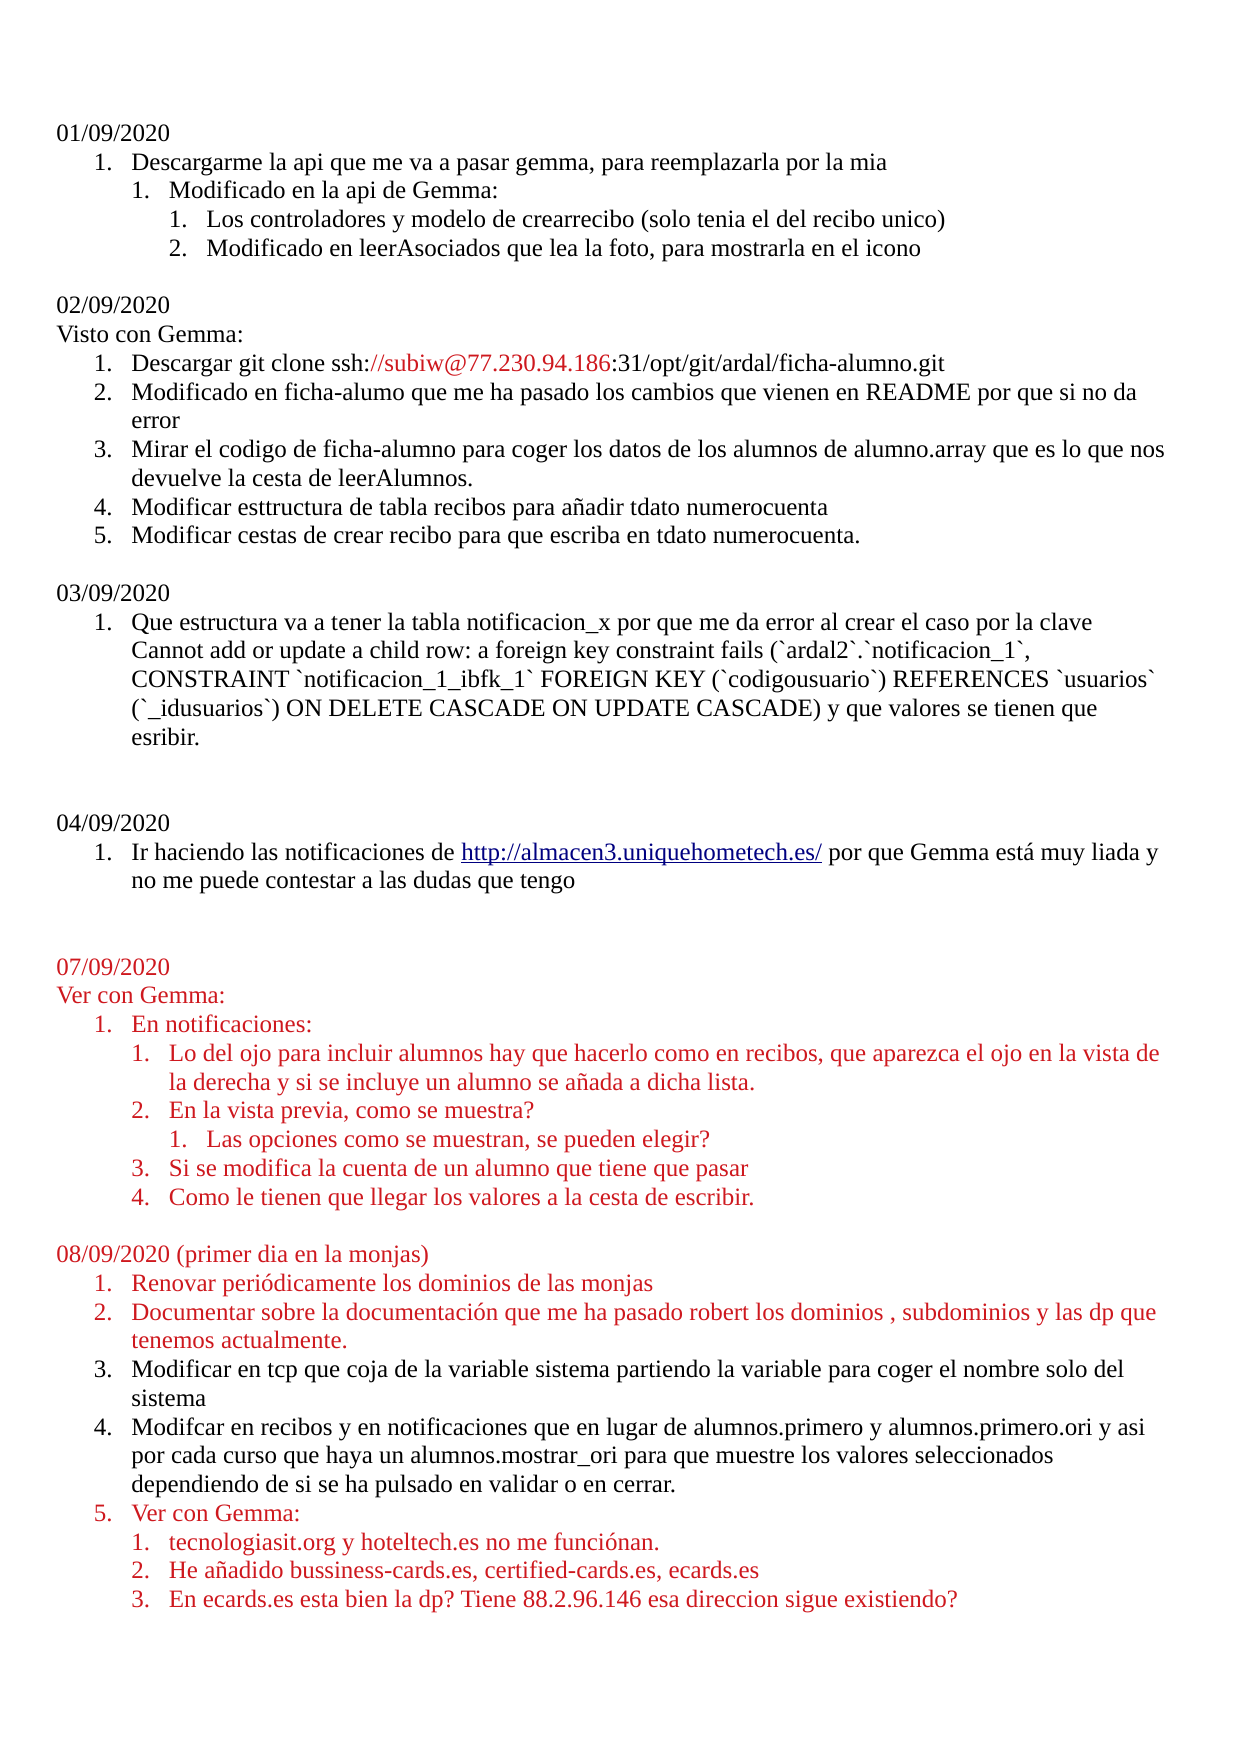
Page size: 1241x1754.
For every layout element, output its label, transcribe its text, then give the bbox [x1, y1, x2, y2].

list tecnologiasit.org y hoteltech.es no me funciónan. [131, 1527, 1167, 1556]
list He añadido bussiness-cards.es, certified-cards.es, ecards.es [131, 1556, 1167, 1584]
text Visto con Gemma: [56, 319, 1167, 348]
list Modificar cestas de crear recibo para que escriba en tdato numerocuenta. [94, 521, 1167, 549]
list Modificado en leerAsociados que lea la foto, para mostrarla en el icono [169, 233, 1167, 262]
list Ir haciendo las notificaciones de http://almacen3.uniquehometech.es/ por que Gemma está muy liada y no me puede contestar a las dudas que tengo [94, 837, 1167, 894]
list Mirar el codigo de ficha-alumno para coger los datos de los alumnos de alumno.array que es lo que nos devuelve la cesta de leerAlumnos. [94, 434, 1167, 492]
list Como le tienen que llegar los valores a la cesta de escribir. [131, 1182, 1167, 1211]
list En la vista previa, como se muestra? [131, 1096, 1167, 1124]
list Ver con Gemma: [94, 1498, 1167, 1527]
list Modificado en ficha-alumo que me ha pasado los cambios que vienen en README por que si no da error [94, 377, 1167, 434]
text 01/09/2020 [56, 118, 1167, 147]
list Modifcar en recibos y en notificaciones que en lugar de alumnos.primero y alumnos.primero.ori y asi por cada curso que haya un alumnos.mostrar_ori para que muestre los valores seleccionados dependiendo de si se ha pulsado en validar o en cerrar. [94, 1412, 1167, 1498]
list Descargarme la api que me va a pasar gemma, para reemplazarla por la mia [94, 147, 1167, 176]
list Renovar periódicamente los dominios de las monjas [94, 1268, 1167, 1297]
text 07/09/2020 [56, 952, 1167, 981]
list Si se modifica la cuenta de un alumno que tiene que pasar [131, 1153, 1167, 1182]
list Las opciones como se muestran, se pueden elegir? [169, 1124, 1167, 1153]
list Modificar esttructura de tabla recibos para añadir tdato numerocuenta [94, 492, 1167, 521]
text Ver con Gemma: [56, 981, 1167, 1009]
list Los controladores y modelo de crearrecibo (solo tenia el del recibo unico) [169, 204, 1167, 233]
list Modificado en la api de Gemma: [131, 176, 1167, 204]
list Lo del ojo para incluir alumnos hay que hacerlo como en recibos, que aparezca el ojo en la vista de la derecha y si se incluye un alumno se añada a dicha lista. [131, 1038, 1167, 1096]
list Que estructura va a tener la tabla notificacion_x por que me da error al crear el caso por la clave Cannot add or update a child row: a foreign key constraint fails (`ardal2`.`notificacion_1`, CONSTRAINT `notificacion_1_ibfk_1` FOREIGN KEY (`codigousuario`) REFERENCES `usuarios` (`_idusuarios`) ON DELETE CASCADE ON UPDATE CASCADE) y que valores se tienen que esribir. [94, 607, 1167, 751]
list En ecards.es esta bien la dp? Tiene 88.2.96.146 esa direccion sigue existiendo? [131, 1584, 1167, 1613]
list Documentar sobre la documentación que me ha pasado robert los dominios , subdominios y las dp que tenemos actualmente. [94, 1297, 1167, 1354]
list En notificaciones: [94, 1009, 1167, 1038]
text 08/09/2020 (primer dia en la monjas) [56, 1239, 1167, 1268]
list Modificar en tcp que coja de la variable sistema partiendo la variable para coger el nombre solo del sistema [94, 1354, 1167, 1412]
text 02/09/2020 [56, 291, 1167, 319]
text 03/09/2020 [56, 578, 1167, 607]
list Descargar git clone ssh://subiw@77.230.94.186:31/opt/git/ardal/ficha-alumno.git [94, 348, 1167, 377]
text 04/09/2020 [56, 808, 1167, 837]
